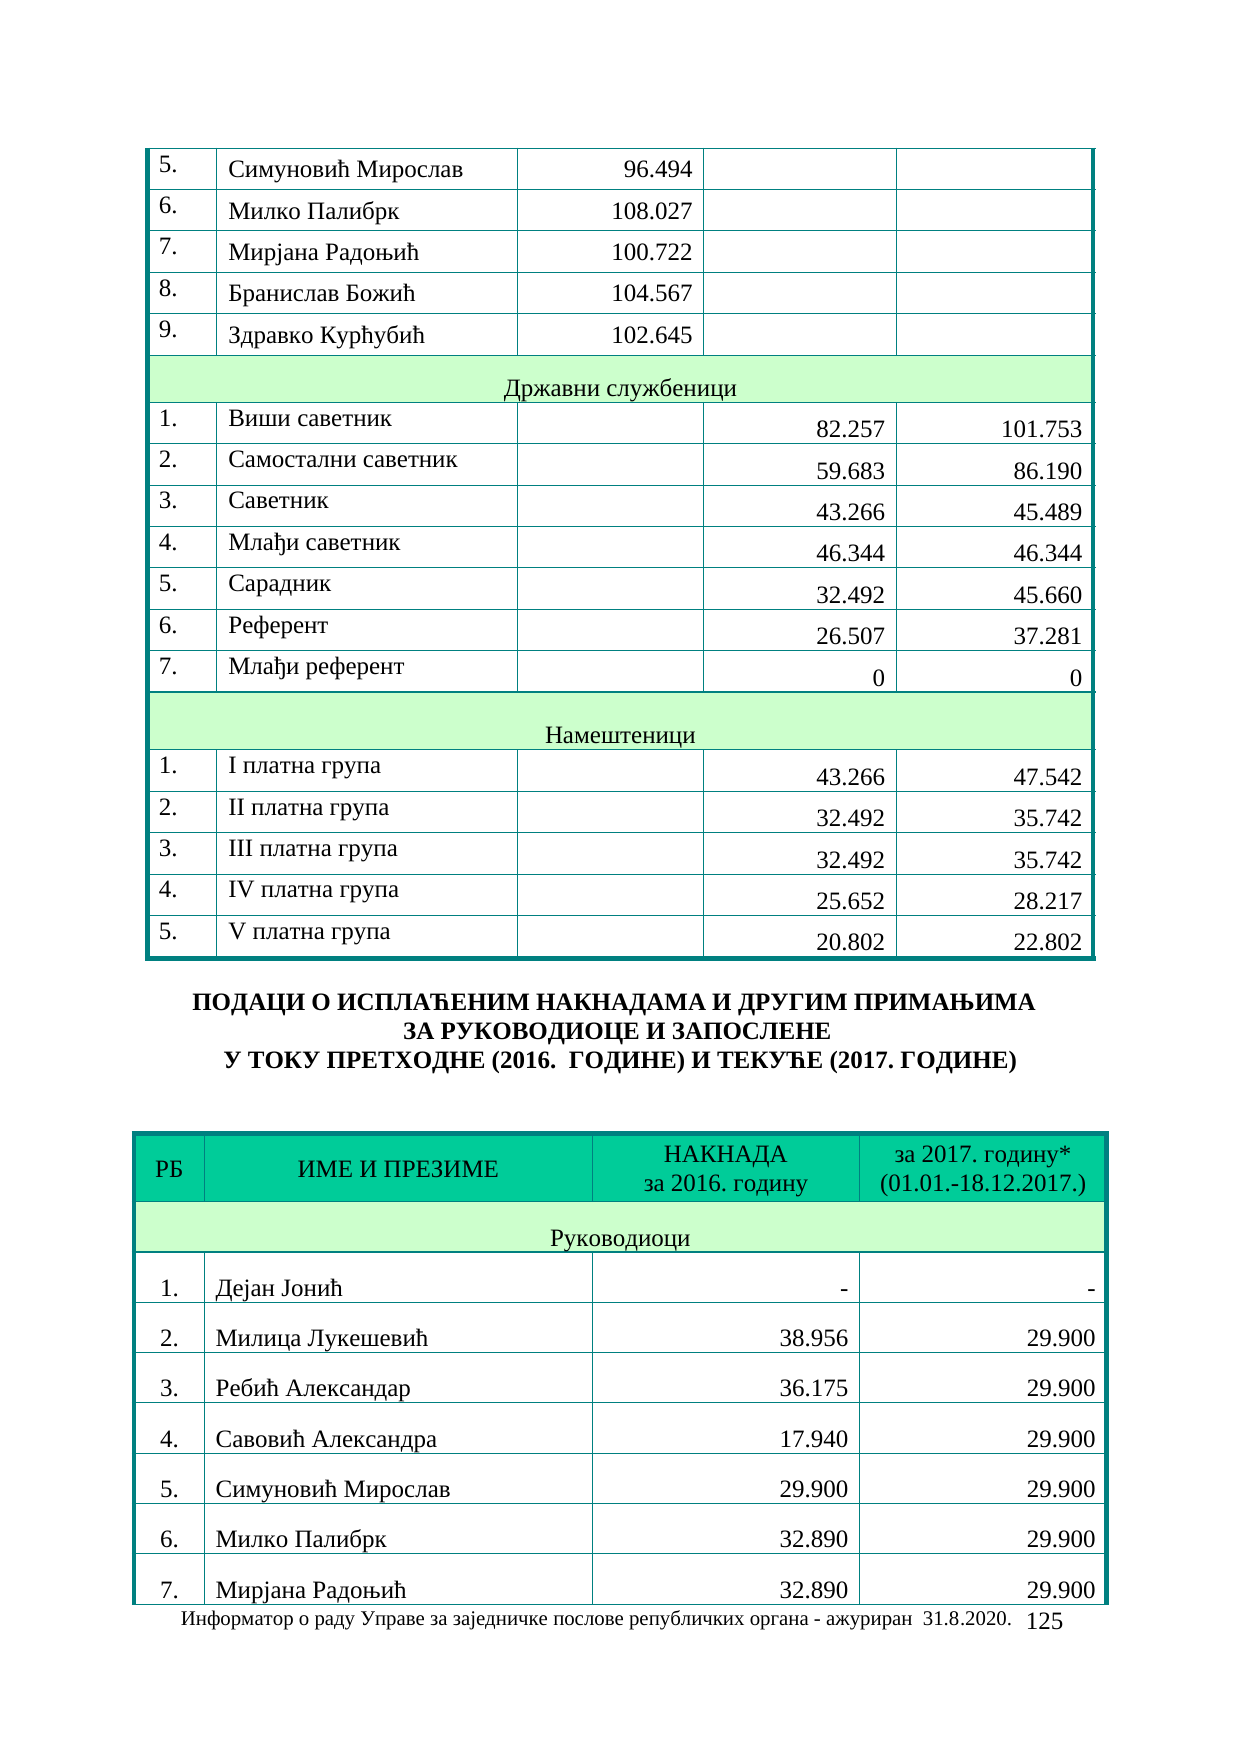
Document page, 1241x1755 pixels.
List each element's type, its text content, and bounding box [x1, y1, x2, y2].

table_cell 5. [150, 149, 216, 189]
table_cell 45.660 [897, 568, 1091, 609]
table_cell Здравко Курћубић [217, 314, 517, 354]
table_cell 6. [136, 1504, 204, 1553]
table_cell Млађи саветник [217, 527, 517, 567]
table_cell Симуновић Мирослав [205, 1454, 592, 1503]
table_cell 32.492 [704, 833, 896, 873]
table_cell [704, 273, 896, 313]
table_cell 29.900 [860, 1454, 1104, 1503]
table_cell 102.645 [518, 314, 703, 354]
table_cell [518, 403, 703, 443]
table_cell 2. [150, 444, 216, 484]
table_cell [704, 149, 896, 189]
table_cell 4. [136, 1403, 204, 1453]
table_cell 26.507 [704, 610, 896, 650]
table_cell 38.956 [593, 1303, 859, 1352]
table_cell Милко Палибрк [217, 190, 517, 230]
table_cell [518, 792, 703, 832]
table_cell [518, 568, 703, 609]
table_cell [518, 651, 703, 691]
table_cell 43.266 [704, 750, 896, 791]
table_cell 1. [136, 1253, 204, 1302]
table_cell Мирјана Радоњић [205, 1554, 592, 1603]
table_cell [518, 486, 703, 526]
table_cell Сарадник [217, 568, 517, 609]
table_cell 46.344 [897, 527, 1091, 567]
table_cell 46.344 [704, 527, 896, 567]
table_cell 32.492 [704, 792, 896, 832]
table_cell 32.890 [593, 1504, 859, 1553]
table_cell 7. [150, 231, 216, 272]
table_cell 0 [897, 651, 1091, 691]
table_cell 20.802 [704, 916, 896, 956]
table_cell 29.900 [860, 1403, 1104, 1453]
table_cell 45.489 [897, 486, 1091, 526]
table_cell 1. [150, 750, 216, 791]
table_cell 6. [150, 190, 216, 230]
table_cell Дејан Јонић [205, 1253, 592, 1302]
table_cell 0 [704, 651, 896, 691]
table_cell 37.281 [897, 610, 1091, 650]
table_cell Мирјана Радоњић [217, 231, 517, 272]
table_cell Милко Палибрк [205, 1504, 592, 1553]
table_cell [897, 190, 1091, 230]
table_cell 96.494 [518, 149, 703, 189]
table_cell 22.802 [897, 916, 1091, 956]
table_cell [704, 190, 896, 230]
table_cell 101.753 [897, 403, 1091, 443]
table_cell IV платна група [217, 875, 517, 915]
table_cell 5. [136, 1454, 204, 1503]
table_cell Симуновић Мирослав [217, 149, 517, 189]
table_cell 7. [136, 1554, 204, 1603]
table_cell 9. [150, 314, 216, 354]
table_cell 3. [150, 833, 216, 873]
table_cell Државни службеници [150, 356, 1091, 402]
table_cell [518, 527, 703, 567]
table_cell Самостални саветник [217, 444, 517, 484]
table_cell 43.266 [704, 486, 896, 526]
table_header ИМЕ И ПРЕЗИМЕ [205, 1136, 592, 1201]
table_cell 4. [150, 527, 216, 567]
table_cell Руководиоци [136, 1202, 1104, 1251]
table_cell Бранислав Божић [217, 273, 517, 313]
table_cell 104.567 [518, 273, 703, 313]
table_cell 29.900 [860, 1504, 1104, 1553]
table_cell Виши саветник [217, 403, 517, 443]
text ЗА РУКОВОДИОЦЕ И ЗАПОСЛЕНЕ [177, 1016, 1063, 1045]
table_cell 2. [150, 792, 216, 832]
table_cell 5. [150, 568, 216, 609]
table_cell [897, 231, 1091, 272]
table_cell II платна група [217, 792, 517, 832]
table_cell Ребић Александар [205, 1353, 592, 1402]
table_cell 25.652 [704, 875, 896, 915]
table_cell 5. [150, 916, 216, 956]
table_cell 29.900 [593, 1454, 859, 1503]
table_cell 32.492 [704, 568, 896, 609]
table_cell V платна група [217, 916, 517, 956]
table_cell 32.890 [593, 1554, 859, 1603]
table_cell 28.217 [897, 875, 1091, 915]
table_cell [704, 314, 896, 354]
table_cell 8. [150, 273, 216, 313]
table_cell 35.742 [897, 792, 1091, 832]
table_cell [518, 750, 703, 791]
table_cell 59.683 [704, 444, 896, 484]
table_cell Милица Лукешевић [205, 1303, 592, 1352]
table_cell [518, 875, 703, 915]
table_cell 3. [136, 1353, 204, 1402]
table_cell 3. [150, 486, 216, 526]
table_cell III платна група [217, 833, 517, 873]
table_cell 35.742 [897, 833, 1091, 873]
table_cell 29.900 [860, 1554, 1104, 1603]
table_header НАКНАДА за 2016. годину [593, 1136, 859, 1201]
table_cell 2. [136, 1303, 204, 1352]
table_cell 6. [150, 610, 216, 650]
table_cell Савовић Александра [205, 1403, 592, 1453]
table_cell Млађи референт [217, 651, 517, 691]
table_cell 29.900 [860, 1303, 1104, 1352]
table_cell - [860, 1253, 1104, 1302]
table_cell [518, 444, 703, 484]
table_cell [704, 231, 896, 272]
table_cell 29.900 [860, 1353, 1104, 1402]
table_cell 17.940 [593, 1403, 859, 1453]
table_cell 82.257 [704, 403, 896, 443]
table_cell Саветник [217, 486, 517, 526]
table_cell - [593, 1253, 859, 1302]
table_cell I платна група [217, 750, 517, 791]
table_cell [518, 610, 703, 650]
table_cell 7. [150, 651, 216, 691]
table_cell 100.722 [518, 231, 703, 272]
table_header за 2017. годину* (01.01.-18.12.2017.) [860, 1136, 1104, 1201]
table_cell [897, 149, 1091, 189]
table_cell [897, 273, 1091, 313]
table_cell [518, 833, 703, 873]
text ПОДАЦИ О ИСПЛАЋЕНИМ НАКНАДАМА И ДРУГИМ ПРИМАЊИМА [177, 987, 1063, 1016]
table_cell Намештеници [150, 693, 1091, 749]
table_header РБ [136, 1136, 204, 1201]
table_cell 108.027 [518, 190, 703, 230]
text У ТОКУ ПРЕТХОДНЕ (2016. ГОДИНЕ) И ТЕКУЋЕ (2017. ГОДИНЕ) [177, 1045, 1063, 1073]
table_cell 86.190 [897, 444, 1091, 484]
table_cell [897, 314, 1091, 354]
table_cell 47.542 [897, 750, 1091, 791]
table_cell 36.175 [593, 1353, 859, 1402]
table_cell Референт [217, 610, 517, 650]
table_cell 1. [150, 403, 216, 443]
table_cell 4. [150, 875, 216, 915]
table_cell [518, 916, 703, 956]
